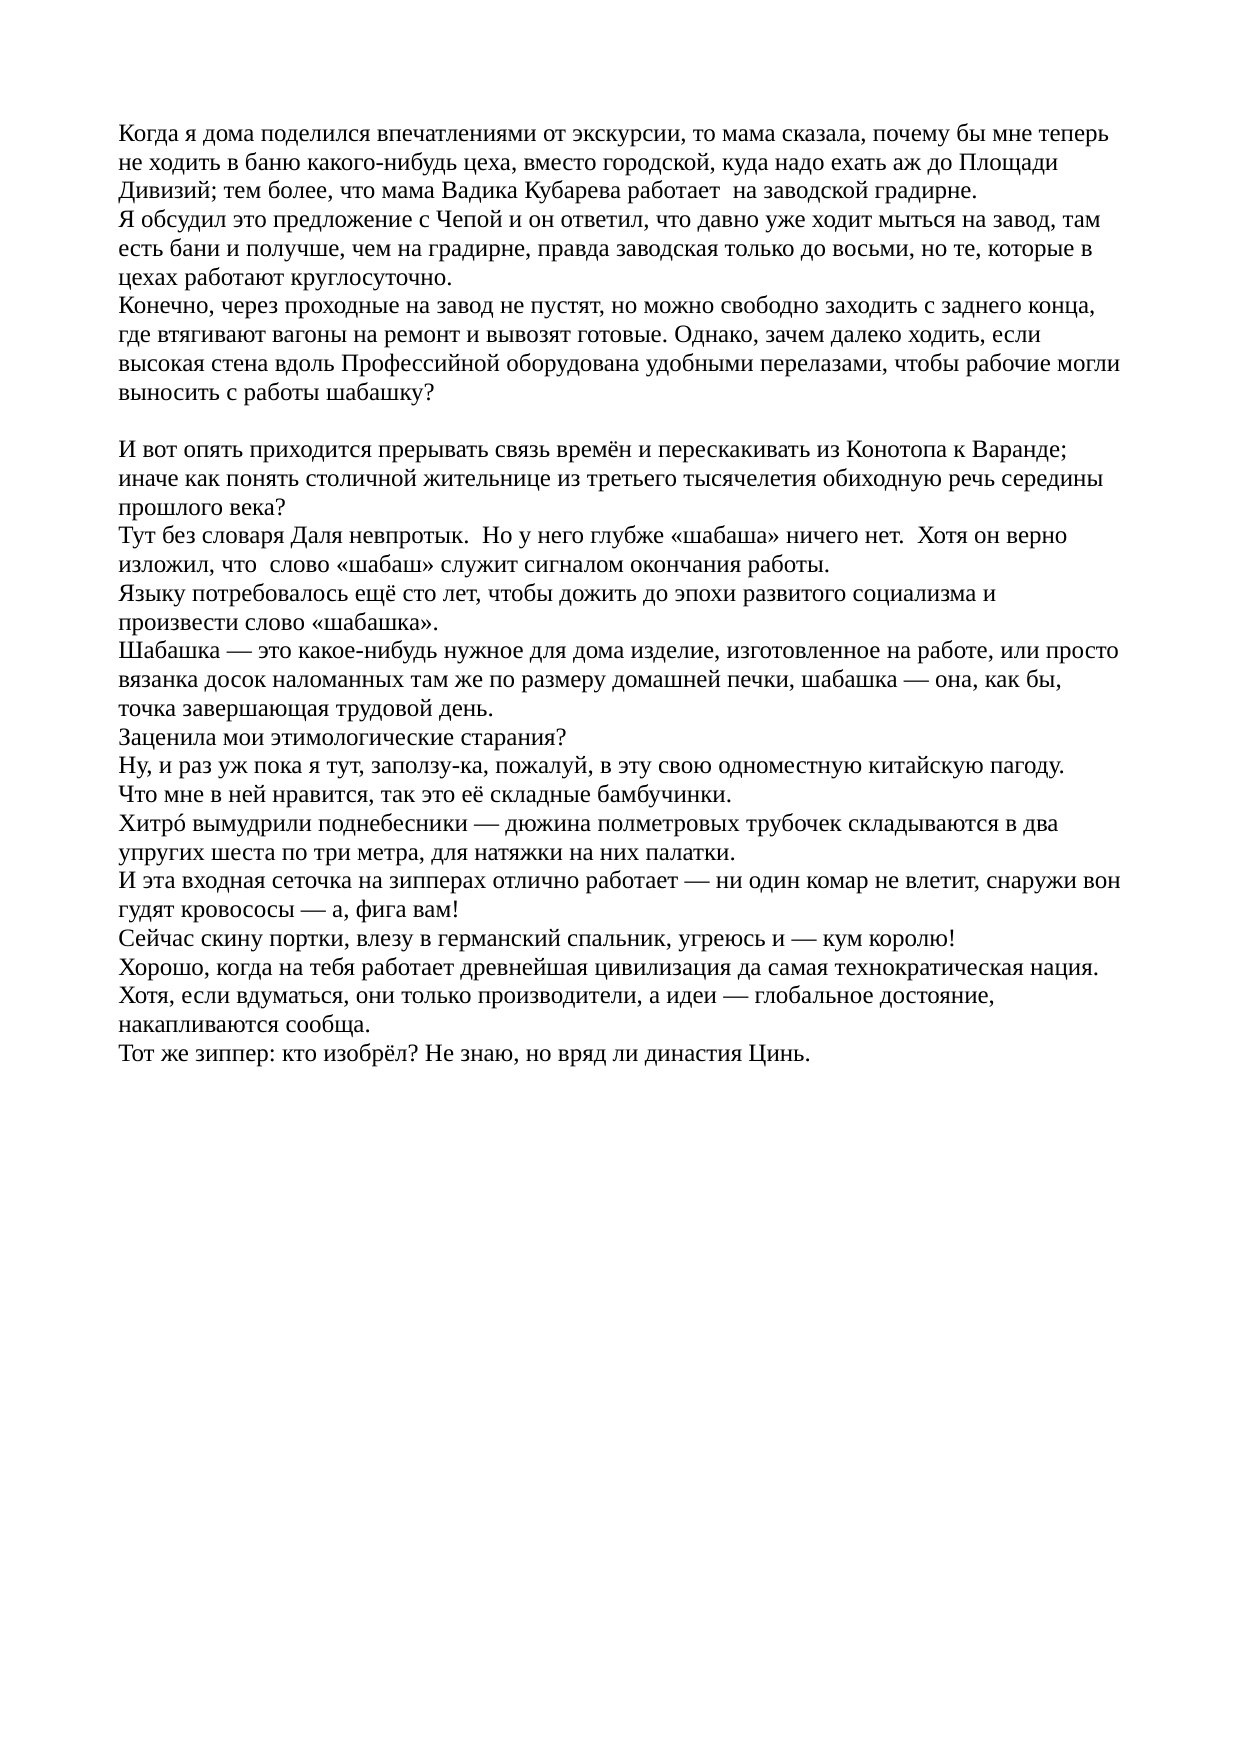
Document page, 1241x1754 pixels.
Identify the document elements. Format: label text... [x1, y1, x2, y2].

text Сейчас скину портки, влезу в германский спальник, угреюсь и — кум королю! [118, 923, 1122, 952]
text Хотя, если вдуматься, они только производители, а идеи — глобальное достояние, накапливаются сообща. [118, 981, 1122, 1038]
text Хорошо, когда на тебя работает древнейшая цивилизация да самая технократическая нация. [118, 952, 1122, 981]
text Тот же зиппер: кто изобрёл? Не знаю, но вряд ли династия Цинь. [118, 1038, 1122, 1067]
text Что мне в ней нравится, так это её складные бамбучинки. [118, 779, 1122, 808]
text Ну, и раз уж пока я тут, заползу-ка, пожалуй, в эту свою одноместную китайскую пагоду. [118, 751, 1122, 779]
text Заценила мои этимологические старания? [118, 722, 1122, 751]
text Когда я дома поделился впечатлениями от экскурсии, то мама сказала, почему бы мне теперь не ходить в баню какого-нибудь цеха, вместо городской, куда надо ехать аж до Площади Дивизий; тем более, что мама Вадика Кубарева работает на заводской градирне. [118, 118, 1122, 204]
text Я обсудил это предложение с Чепой и он ответил, что давно уже ходит мыться на завод, там есть бани и получше, чем на градирне, правда заводская только до восьми, но те, которые в цехах работают круглосуточно. [118, 204, 1122, 291]
text И вот опять приходится прерывать связь времён и перескакивать из Конотопа к Варанде; иначе как понять столичной жительнице из третьего тысячелетия обиходную речь середины прошлого века? [118, 434, 1122, 521]
text И эта входная сеточка на зипперах отлично работает — ни один комар не влетит, снаружи вон гудят кровососы — а, фига вам! [118, 866, 1122, 923]
text Хитрó вымудрили поднебесники — дюжина полметровых трубочек складываются в два упругих шеста по три метра, для натяжки на них палатки. [118, 808, 1122, 866]
text Конечно, через проходные на завод не пустят, но можно свободно заходить с заднего конца, где втягивают вагоны на ремонт и вывозят готовые. Однако, зачем далеко ходить, если высокая стена вдоль Профессийной оборудована удобными перелазами, чтобы рабочие могли выносить с работы шабашку? [118, 291, 1122, 406]
text Шабашка — это какое-нибудь нужное для дома изделие, изготовленное на работе, или просто вязанка досок наломанных там же по размеру домашней печки, шабашка — она, как бы, точка завершающая трудовой день. [118, 636, 1122, 722]
text Тут без словаря Даля невпротык. Но у него глубже «шабаша» ничего нет. Хотя он верно изложил, что слово «шабаш» служит сигналом окончания работы. [118, 521, 1122, 578]
text Языку потребовалось ещё сто лет, чтобы дожить до эпохи развитого социализма и произвести слово «шабашка». [118, 578, 1122, 636]
